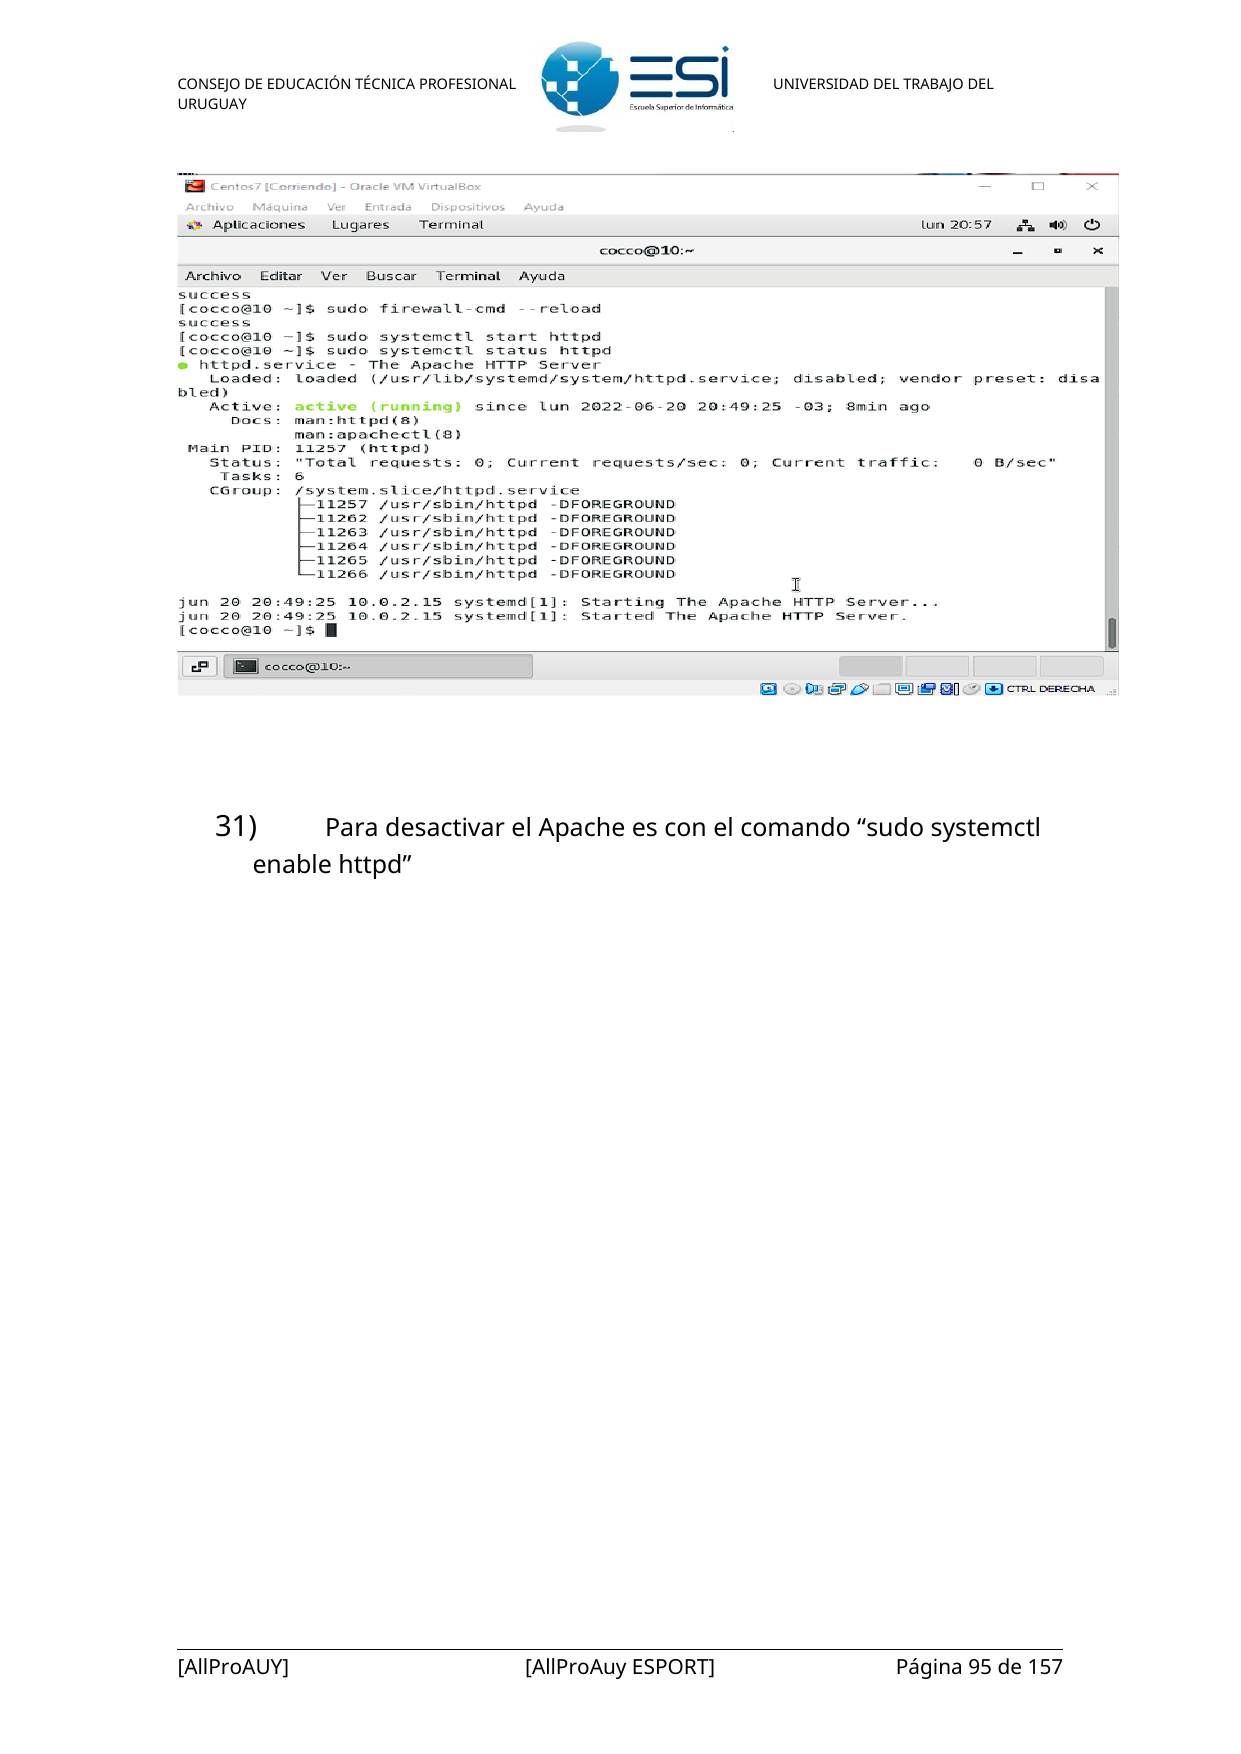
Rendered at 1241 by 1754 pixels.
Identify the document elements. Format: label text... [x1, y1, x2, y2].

list Para desactivar el Apache es con el comando “sudo systemctl enable httpd” [215, 805, 1063, 881]
picture [177, 173, 1119, 696]
picture [534, 39, 734, 132]
